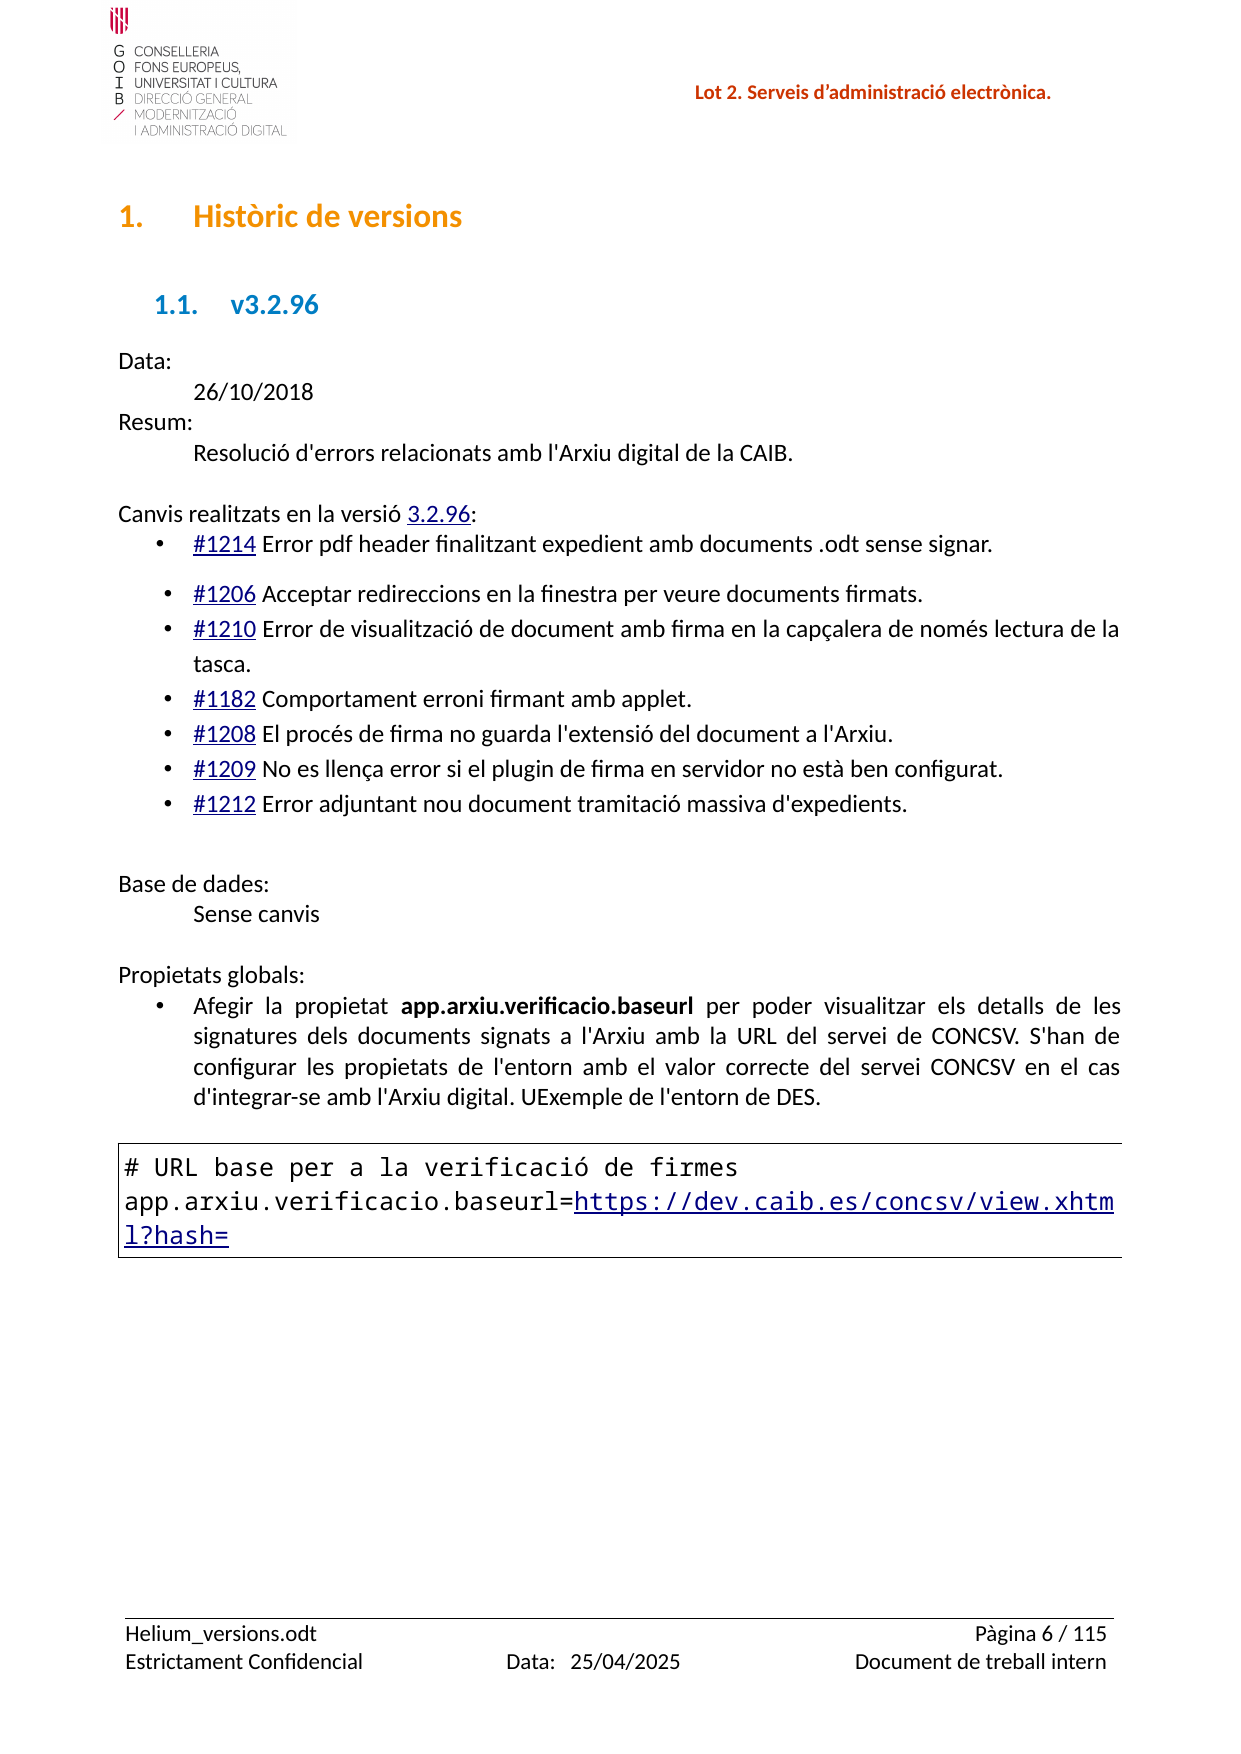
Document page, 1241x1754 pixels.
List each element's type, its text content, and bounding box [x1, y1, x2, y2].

list #1182 Comportament erroni firmant amb applet. [164, 683, 1122, 713]
text 26/10/2018 [118, 376, 1122, 406]
text Base de dades: [118, 868, 1122, 898]
text Data: [118, 345, 1122, 376]
list #1210 Error de visualització de document amb firma en la capçalera de només lectura de la tasca. [164, 613, 1122, 678]
text Sense canvis [118, 898, 1122, 929]
list Afegir la propietat app.arxiu.verificacio.baseurl per poder visualitzar els detalls de les signatures dels documents signats a l'Arxiu amb la URL del servei de CONCSV. S'han de configurar les propietats de l'entorn amb el valor correcte del servei CONCSV en el cas d'integrar-se amb l'Arxiu digital. UExemple de l'entorn de DES. [156, 990, 1122, 1112]
table_header # URL base per a la verificació de firmes app.arxiu.verificacio.baseurl=https://dev.caib.es/concsv/view.xhtml?hash= [119, 1144, 1122, 1257]
text Canvis realitzats en la versió 3.2.96: [118, 498, 1122, 528]
text Resum: [118, 406, 1122, 437]
text Propietats globals: [118, 959, 1122, 990]
picture [100, 0, 297, 144]
list #1208 El procés de firma no guarda l'extensió del document a l'Arxiu. [164, 718, 1122, 748]
text Resolució d'errors relacionats amb l'Arxiu digital de la CAIB. [118, 437, 1122, 467]
list #1214 Error pdf header finalitzant expedient amb documents .odt sense signar. [156, 528, 1122, 559]
subtitle Històric de versions [118, 195, 1122, 236]
list #1209 No es llença error si el plugin de firma en servidor no està ben configurat. [164, 753, 1122, 783]
subtitle v3.2.96 [153, 286, 1122, 321]
list #1212 Error adjuntant nou document tramitació massiva d'expedients. [164, 788, 1122, 818]
list #1206 Acceptar redireccions en la finestra per veure documents firmats. [164, 578, 1122, 608]
